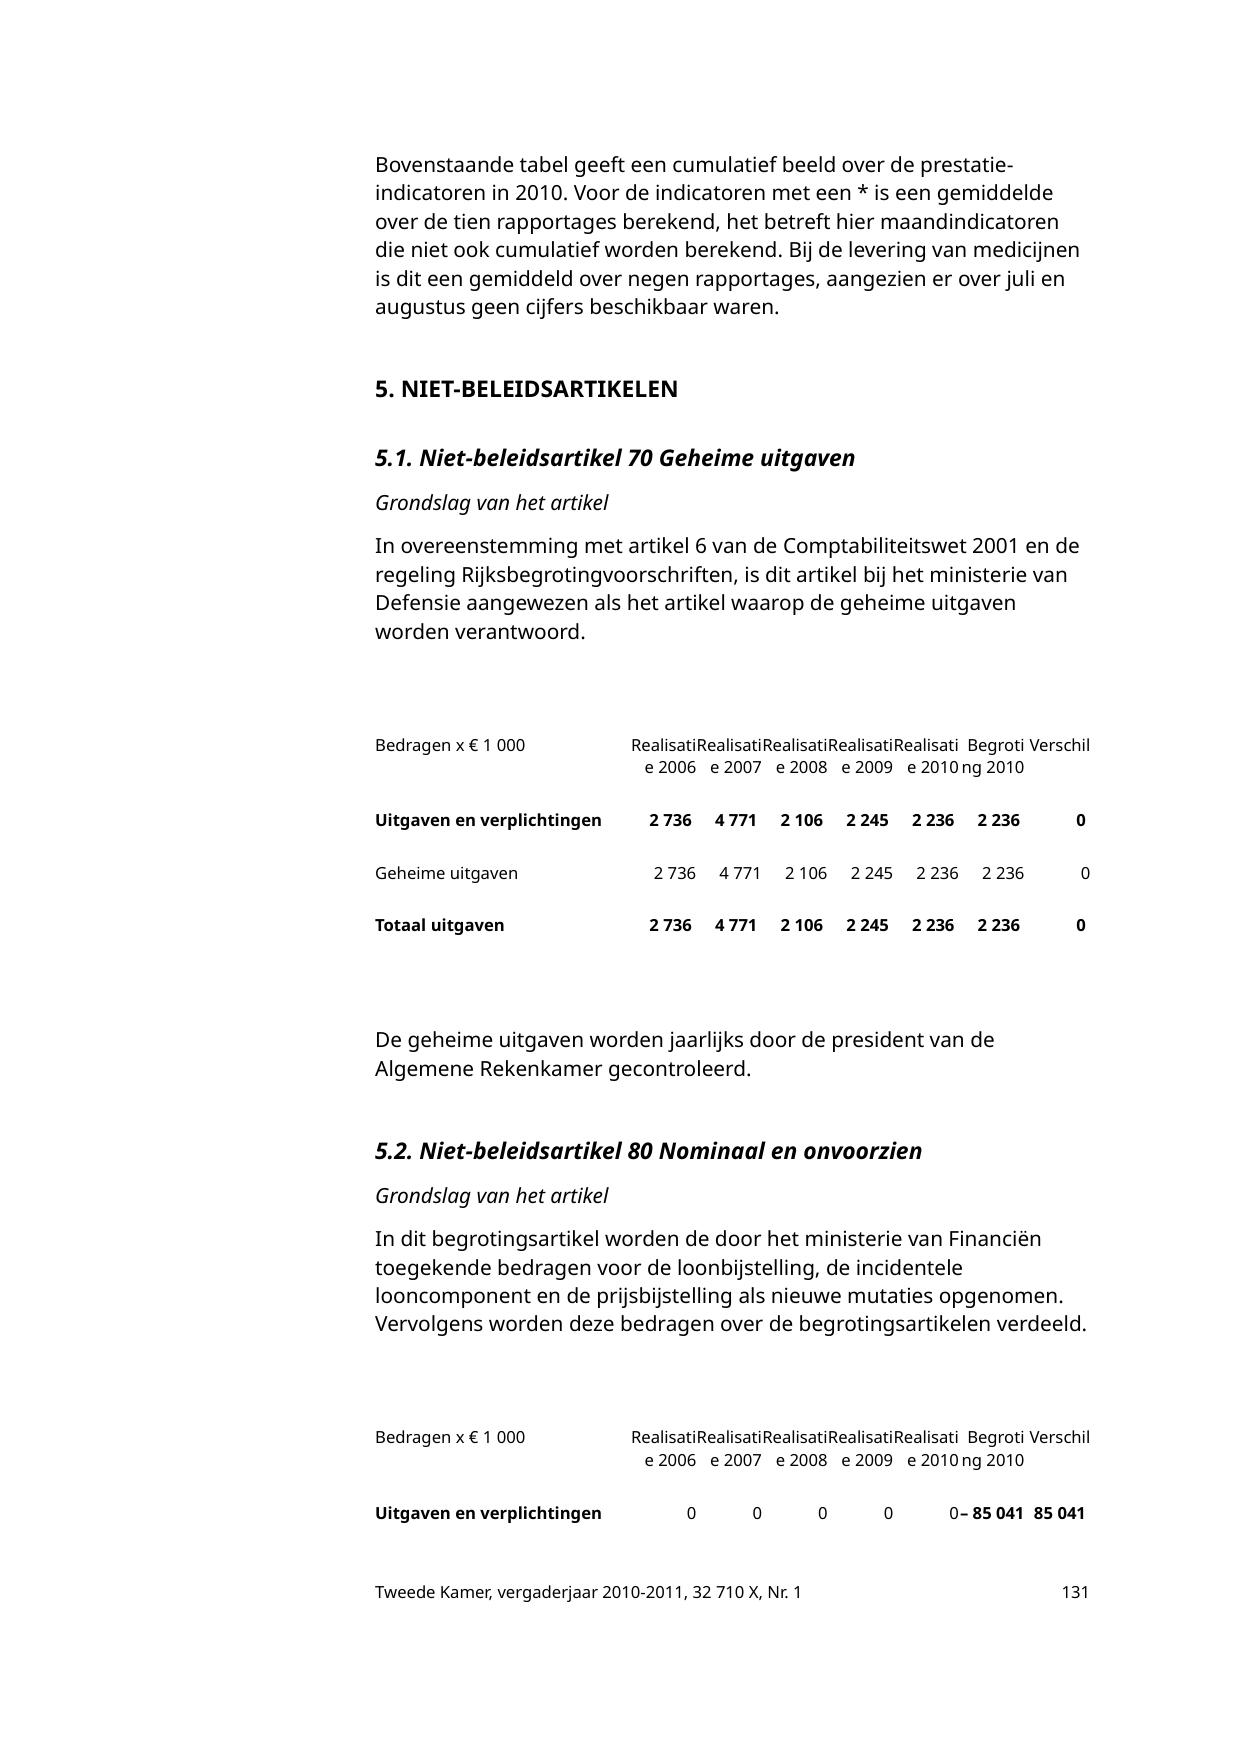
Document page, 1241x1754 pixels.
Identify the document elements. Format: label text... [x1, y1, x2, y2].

table_cell Uitgaven en verplichtingen [375, 809, 630, 861]
table_cell Totaal uitgaven [375, 914, 630, 967]
table_header Begroting 2010 [959, 1426, 1024, 1501]
table_cell 0 [827, 1501, 893, 1524]
table_header Begroting 2010 [959, 733, 1024, 809]
table_cell – 85 041 [959, 1501, 1024, 1524]
table_header Realisatie 2009 [827, 733, 893, 809]
table_cell 4 771 [696, 809, 762, 861]
table_cell 0 [762, 1501, 827, 1524]
table_cell 2 236 [893, 809, 959, 861]
text Bovenstaande tabel geeft een cumulatief beeld over de prestatie-indicatoren in 2010. Voor de indicatoren met een * is een gemiddelde over de tien rapportages berekend, het betreft hier maandindicatoren die niet ook cumulatief worden berekend. Bij de levering van medicijnen is dit een gemiddeld over negen rapportages, aangezien er over juli en augustus geen cijfers beschikbaar waren. [375, 150, 1090, 321]
subtitle 5.2. Niet-beleidsartikel 80 Nominaal en onvoorzien [375, 1134, 1090, 1166]
table_cell 2 236 [959, 809, 1024, 861]
table_cell 2 236 [959, 914, 1024, 967]
table_cell 0 [893, 1501, 959, 1524]
table_header Verschil [1024, 733, 1090, 809]
table_cell 2 736 [630, 861, 696, 914]
table_header Verschil [1024, 1426, 1090, 1501]
table_header Realisatie 2007 [696, 1426, 762, 1501]
table_cell 2 106 [762, 809, 827, 861]
table_cell 2 236 [893, 861, 959, 914]
table_cell 2 236 [893, 914, 959, 967]
table_header Realisatie 2008 [762, 733, 827, 809]
table_header Realisatie 2009 [827, 1426, 893, 1501]
table_header Realisatie 2006 [630, 1426, 696, 1501]
table_header Realisatie 2008 [762, 1426, 827, 1501]
table_header Realisatie 2006 [630, 733, 696, 809]
table_cell Uitgaven en verplichtingen [375, 1501, 630, 1524]
table_header Bedragen x € 1 000 [375, 733, 630, 809]
table_cell 0 [1024, 809, 1090, 861]
subtitle 5. NIET-BELEIDSARTIKELEN [375, 373, 1090, 404]
table_cell 0 [696, 1501, 762, 1524]
text Grondslag van het artikel [375, 1181, 1090, 1209]
subtitle 5.1. Niet-beleidsartikel 70 Geheime uitgaven [375, 442, 1090, 473]
table_header Bedragen x € 1 000 [375, 1426, 630, 1501]
table_cell 4 771 [696, 914, 762, 967]
text Grondslag van het artikel [375, 488, 1090, 517]
table_cell Geheime uitgaven [375, 861, 630, 914]
table_header Realisatie 2010 [893, 733, 959, 809]
table_cell 2 736 [630, 809, 696, 861]
table_header Realisatie 2007 [696, 733, 762, 809]
table_header Realisatie 2010 [893, 1426, 959, 1501]
table_cell 2 106 [762, 914, 827, 967]
text In overeenstemming met artikel 6 van de Comptabiliteitswet 2001 en de regeling Rijksbegrotingvoorschriften, is dit artikel bij het ministerie van Defensie aangewezen als het artikel waarop de geheime uitgaven worden verantwoord. [375, 532, 1090, 645]
table_cell 2 245 [827, 809, 893, 861]
table_cell 0 [630, 1501, 696, 1524]
text In dit begrotingsartikel worden de door het ministerie van Financiën toegekende bedragen voor de loonbijstelling, de incidentele looncomponent en de prijsbijstelling als nieuwe mutaties opgenomen. Vervolgens worden deze bedragen over de begrotingsartikelen verdeeld. [375, 1224, 1090, 1338]
table_cell 0 [1024, 861, 1090, 914]
table_cell 85 041 [1024, 1501, 1090, 1524]
table_cell 4 771 [696, 861, 762, 914]
table_cell 2 106 [762, 861, 827, 914]
table_cell 2 236 [959, 861, 1024, 914]
table_cell 2 245 [827, 914, 893, 967]
table_cell 2 736 [630, 914, 696, 967]
table_cell 0 [1024, 914, 1090, 967]
text De geheime uitgaven worden jaarlijks door de president van de Algemene Rekenkamer gecontroleerd. [375, 1025, 1090, 1082]
table_cell 2 245 [827, 861, 893, 914]
